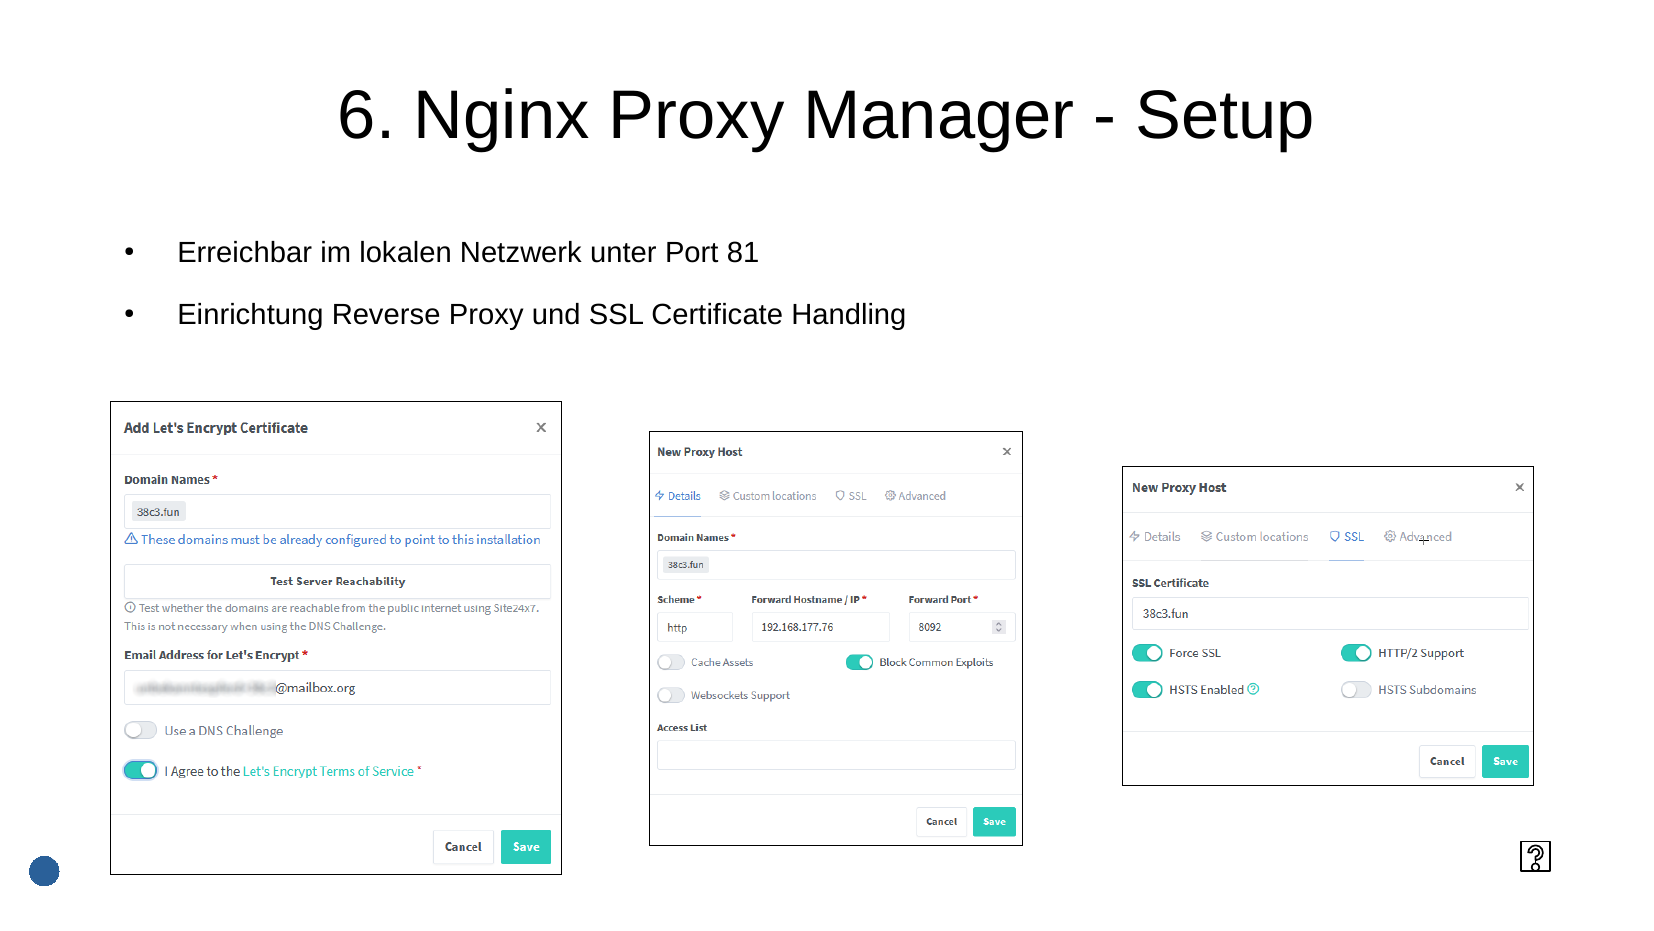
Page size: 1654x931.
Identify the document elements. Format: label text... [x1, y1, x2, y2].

text_box [29, 856, 60, 886]
picture [110, 401, 562, 875]
list Erreichbar im lokalen Netzwerk unter Port 81 Einrichtung Reverse Proxy und SSL Certificate Handling [106, 236, 1595, 905]
title 6. Nginx Proxy Manager - Setup [82, 37, 1571, 193]
text_box [1506, 826, 1566, 887]
picture [649, 431, 1023, 846]
picture [1122, 466, 1534, 786]
